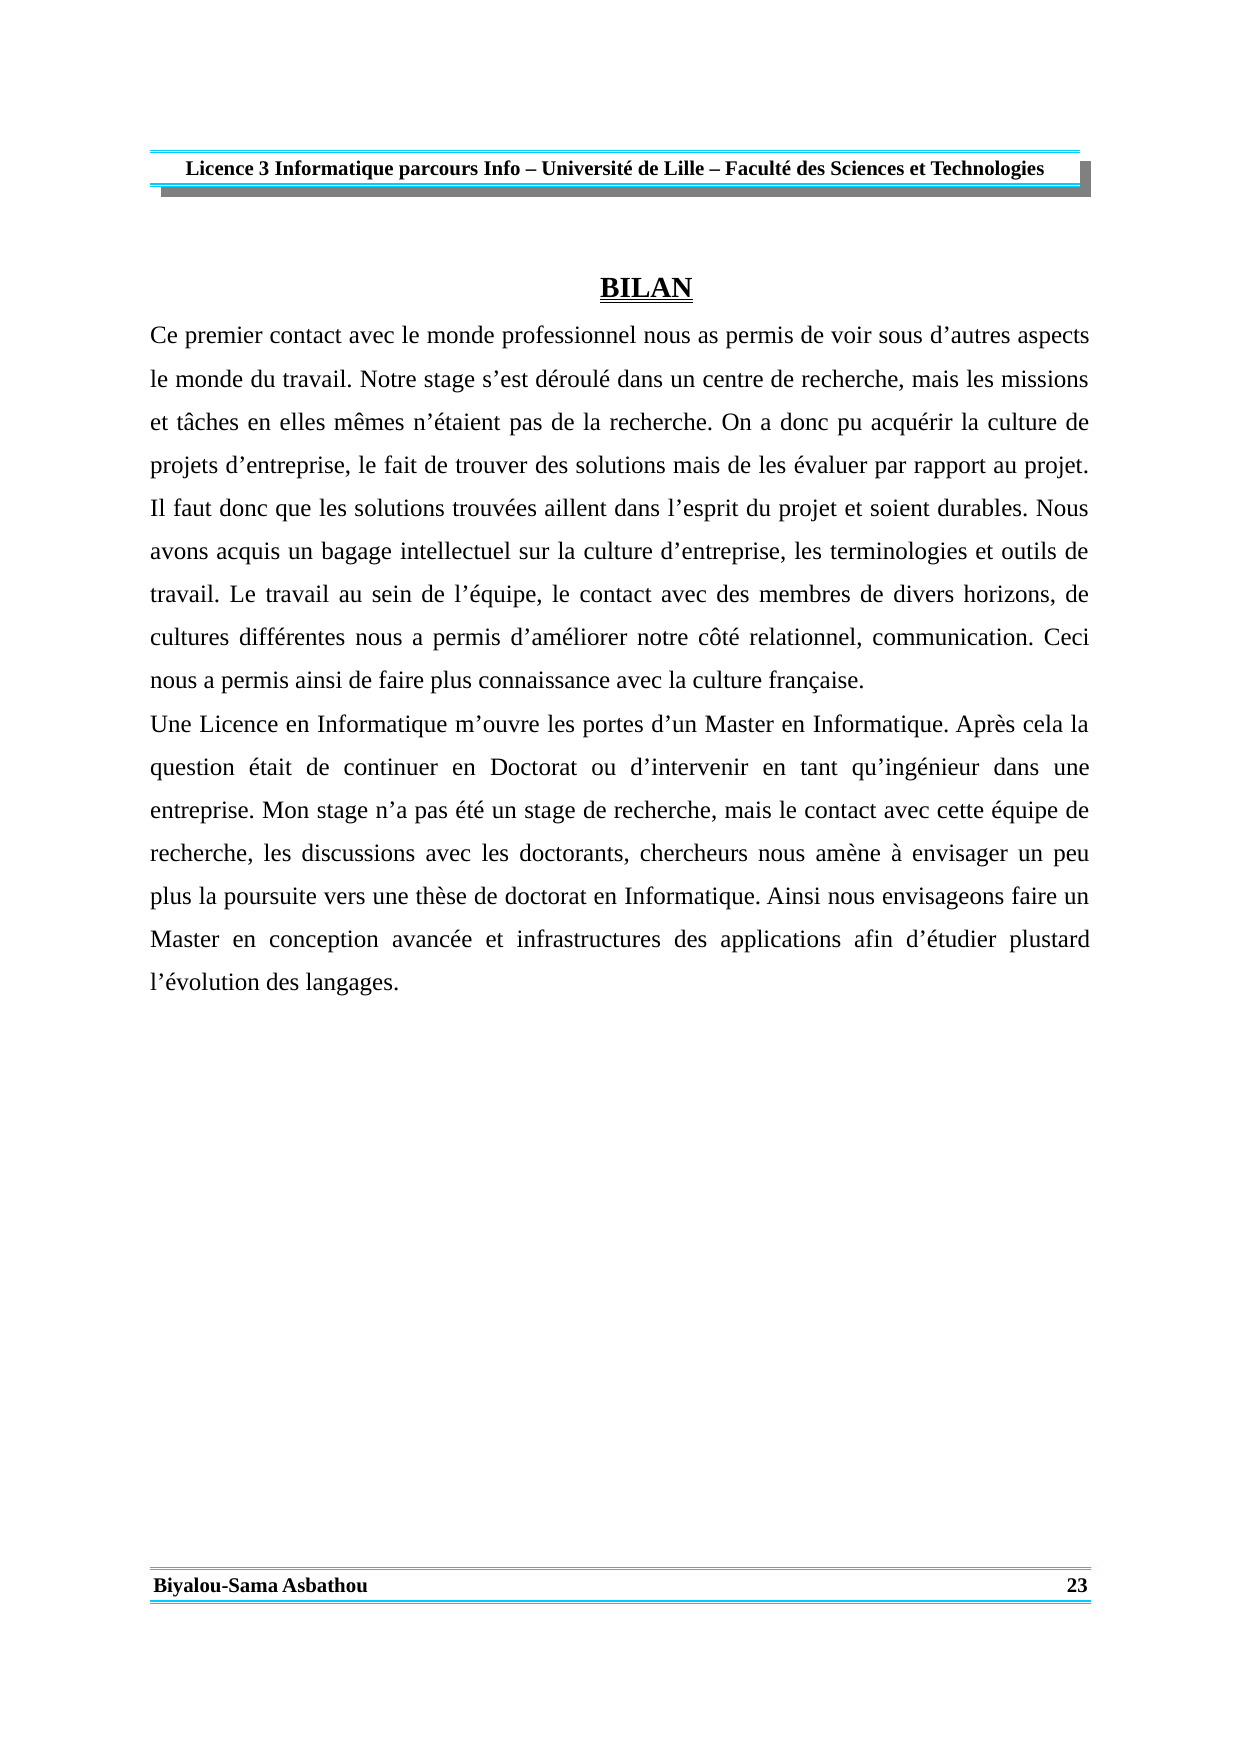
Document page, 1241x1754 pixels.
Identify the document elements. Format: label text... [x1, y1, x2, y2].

text BILAN [150, 270, 1091, 304]
text Ce premier contact avec le monde professionnel nous as permis de voir sous d’autres aspects le monde du travail. Notre stage s’est déroulé dans un centre de recherche, mais les missions et tâches en elles mêmes n’étaient pas de la recherche. On a donc pu acquérir la culture de projets d’entreprise, le fait de trouver des solutions mais de les évaluer par rapport au projet. Il faut donc que les solutions trouvées aillent dans l’esprit du projet et soient durables. Nous avons acquis un bagage intellectuel sur la culture d’entreprise, les terminologies et outils de travail. Le travail au sein de l’équipe, le contact avec des membres de divers horizons, de cultures différentes nous a permis d’améliorer notre côté relationnel, communication. Ceci nous a permis ainsi de faire plus connaissance avec la culture française. [150, 321, 1091, 694]
text Une Licence en Informatique m’ouvre les portes d’un Master en Informatique. Après cela la question était de continuer en Doctorat ou d’intervenir en tant qu’ingénieur dans une entreprise. Mon stage n’a pas été un stage de recherche, mais le contact avec cette équipe de recherche, les discussions avec les doctorants, chercheurs nous amène à envisager un peu plus la poursuite vers une thèse de doctorat en Informatique. Ainsi nous envisageons faire un Master en conception avancée et infrastructures des applications afin d’étudier plustard l’évolution des langages. [150, 709, 1091, 996]
